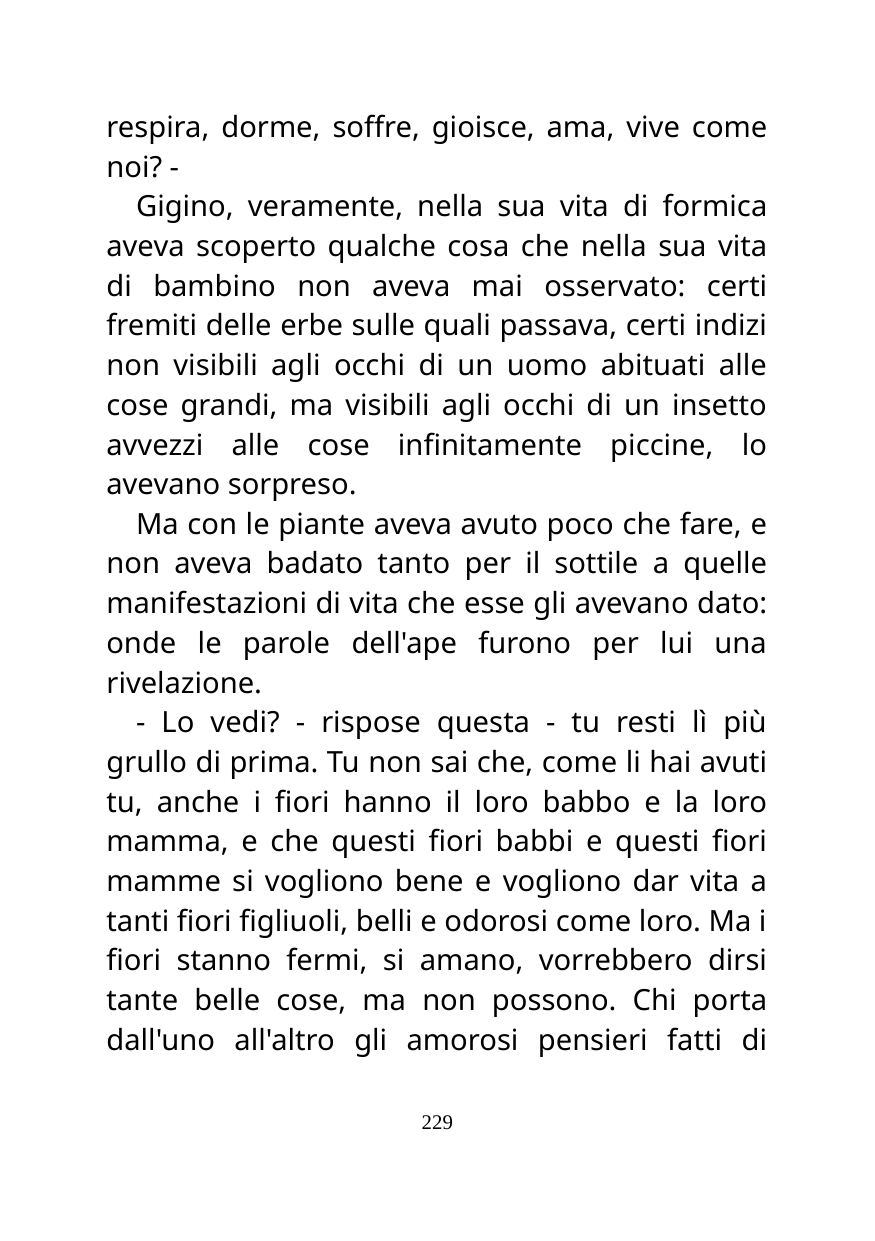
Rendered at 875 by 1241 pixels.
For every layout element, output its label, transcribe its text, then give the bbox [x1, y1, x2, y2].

text Gigino, veramente, nella sua vita di formica aveva scoperto qualche cosa che nella sua vita di bambino non aveva mai osservato: certi fremiti delle erbe sulle quali passava, certi indizi non visibili agli occhi di un uomo abituati alle cose grandi, ma visibili agli occhi di un insetto avvezzi alle cose infinitamente piccine, lo avevano sorpreso. [106, 186, 768, 503]
text Ma con le piante aveva avuto poco che fare, e non aveva badato tanto per il sottile a quelle manifestazioni di vita che esse gli avevano dato: onde le parole dell'ape furono per lui una rivelazione. [106, 503, 768, 702]
text respira, dorme, soffre, gioisce, ama, vive come noi? - [106, 106, 768, 186]
text - Lo vedi? - rispose questa - tu resti lì più grullo di prima. Tu non sai che, come li hai avuti tu, anche i fiori hanno il loro babbo e la loro mamma, e che questi fiori babbi e questi fiori mamme si vogliono bene e vogliono dar vita a tanti fiori figliuoli, belli e odorosi come loro. Ma i fiori stanno fermi, si amano, vorrebbero dirsi tante belle cose, ma non possono. Chi porta dall'uno all'altro gli amorosi pensieri fatti di [106, 702, 768, 1059]
